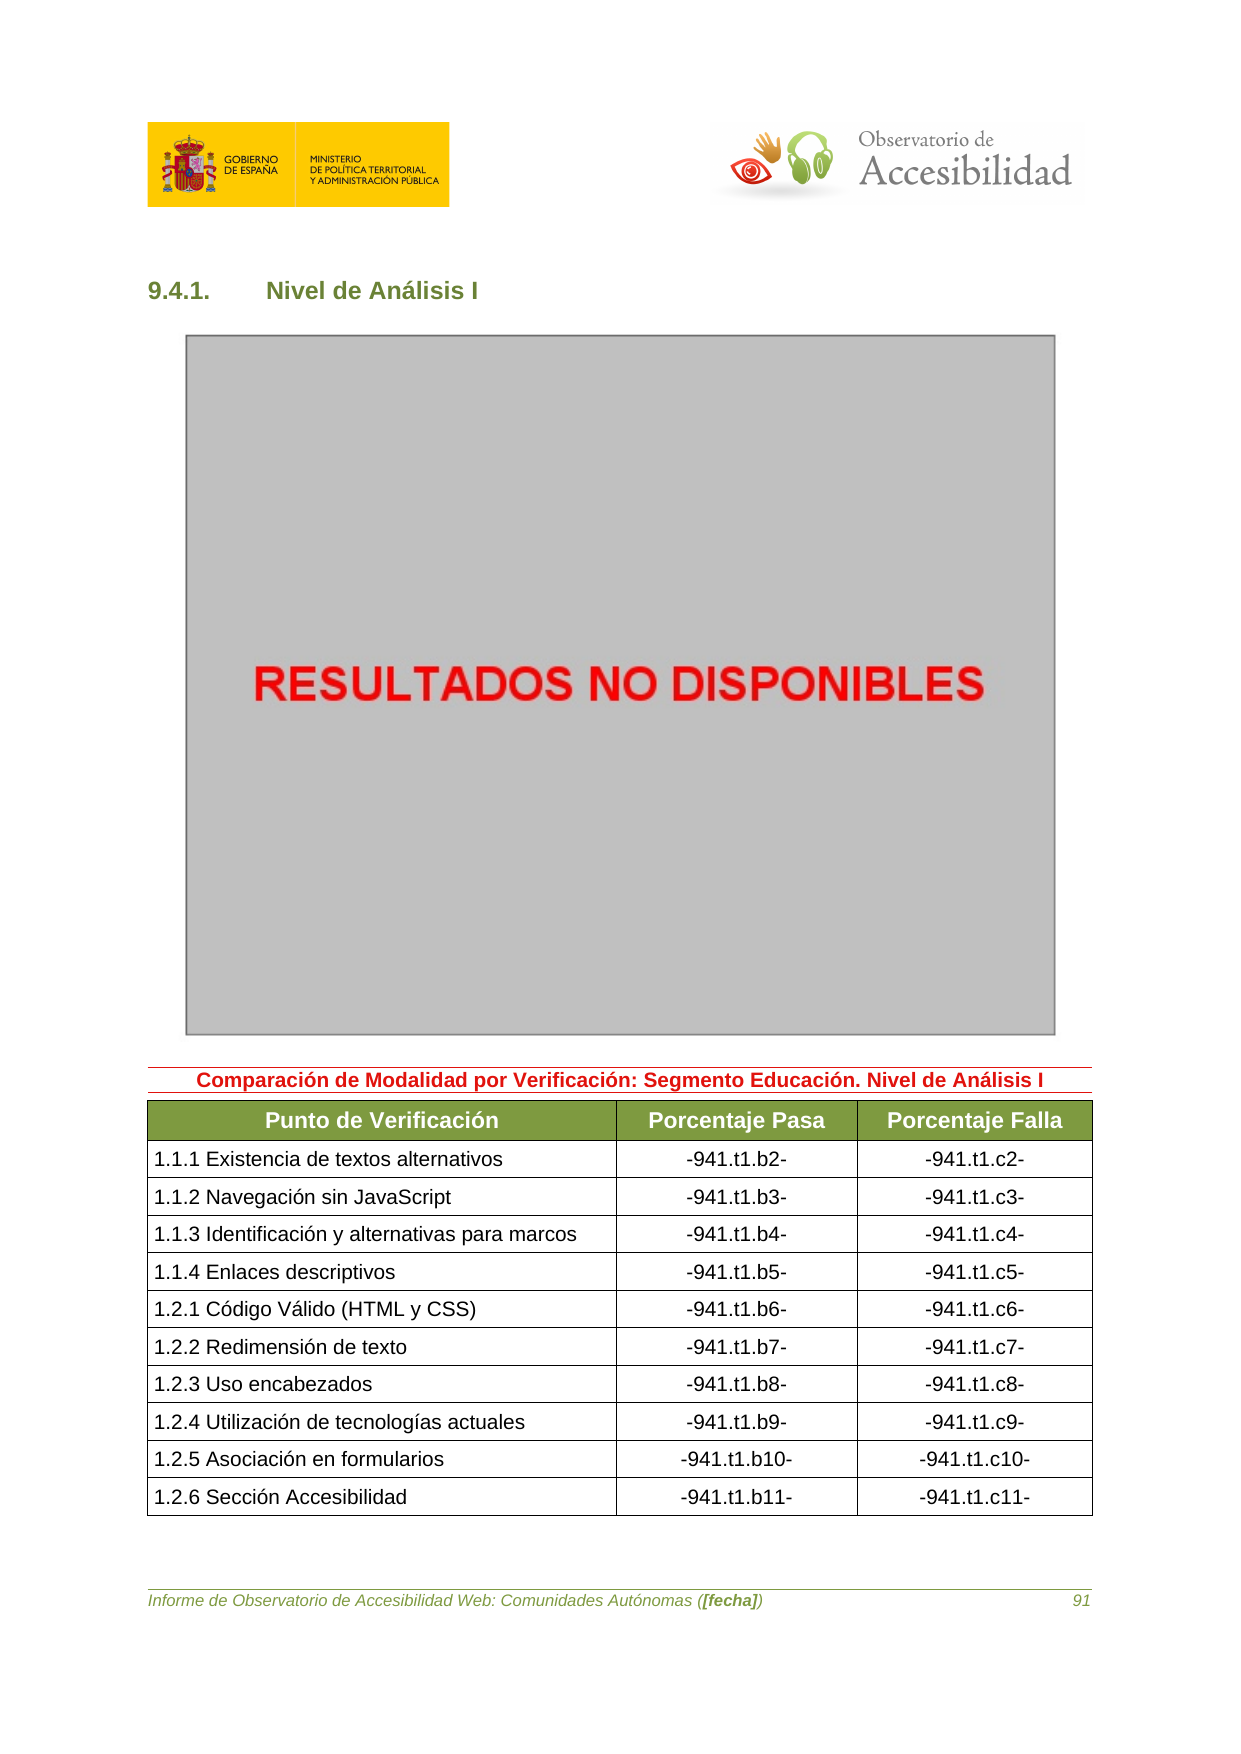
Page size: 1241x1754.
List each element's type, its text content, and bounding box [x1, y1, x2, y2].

table_cell 1.1.2 Navegación sin JavaScript [148, 1178, 616, 1215]
table_cell 1.2.6 Sección Accesibilidad [148, 1478, 616, 1515]
table_cell -941.t1.b9- [617, 1403, 857, 1440]
table_cell 1.2.1 Código Válido (HTML y CSS) [148, 1291, 616, 1327]
table_cell 1.1.4 Enlaces descriptivos [148, 1253, 616, 1290]
table_header Porcentaje Pasa [617, 1101, 857, 1140]
table_cell -941.t1.b6- [617, 1291, 857, 1327]
table_cell -941.t1.c3- [858, 1178, 1092, 1215]
table_cell 1.1.3 Identificación y alternativas para marcos [148, 1216, 616, 1252]
table_cell -941.t1.b4- [617, 1216, 857, 1252]
table_cell -941.t1.c4- [858, 1216, 1092, 1252]
table_cell -941.t1.c7- [858, 1328, 1092, 1365]
table_header Punto de Verificación [148, 1101, 616, 1140]
table_cell 1.2.3 Uso encabezados [148, 1366, 616, 1402]
table_cell -941.t1.b11- [617, 1478, 857, 1515]
table_cell -941.t1.c2- [858, 1141, 1092, 1177]
table_header Porcentaje Falla [858, 1101, 1092, 1140]
table_cell 1.2.4 Utilización de tecnologías actuales [148, 1403, 616, 1440]
table_cell -941.t1.b2- [617, 1141, 857, 1177]
table_cell -941.t1.c5- [858, 1253, 1092, 1290]
table_cell -941.t1.b8- [617, 1366, 857, 1402]
table_cell -941.t1.c10- [858, 1441, 1092, 1477]
table_cell -941.t1.c8- [858, 1366, 1092, 1402]
table_cell -941.t1.c6- [858, 1291, 1092, 1327]
text Comparación de Modalidad por Verificación: Segmento Educación. Nivel de Análisis I [148, 1068, 1092, 1092]
table_cell -941.t1.b10- [617, 1441, 857, 1477]
table_cell -941.t1.b5- [617, 1253, 857, 1290]
table_cell -941.t1.c11- [858, 1478, 1092, 1515]
table_cell 1.2.5 Asociación en formularios [148, 1441, 616, 1477]
table_cell 1.1.1 Existencia de textos alternativos [148, 1141, 616, 1177]
table_cell -941.t1.c9- [858, 1403, 1092, 1440]
table_cell 1.2.2 Redimensión de texto [148, 1328, 616, 1365]
table_cell -941.t1.b7- [617, 1328, 857, 1365]
list Nivel de Análisis I [148, 276, 1092, 304]
table_cell -941.t1.b3- [617, 1178, 857, 1215]
